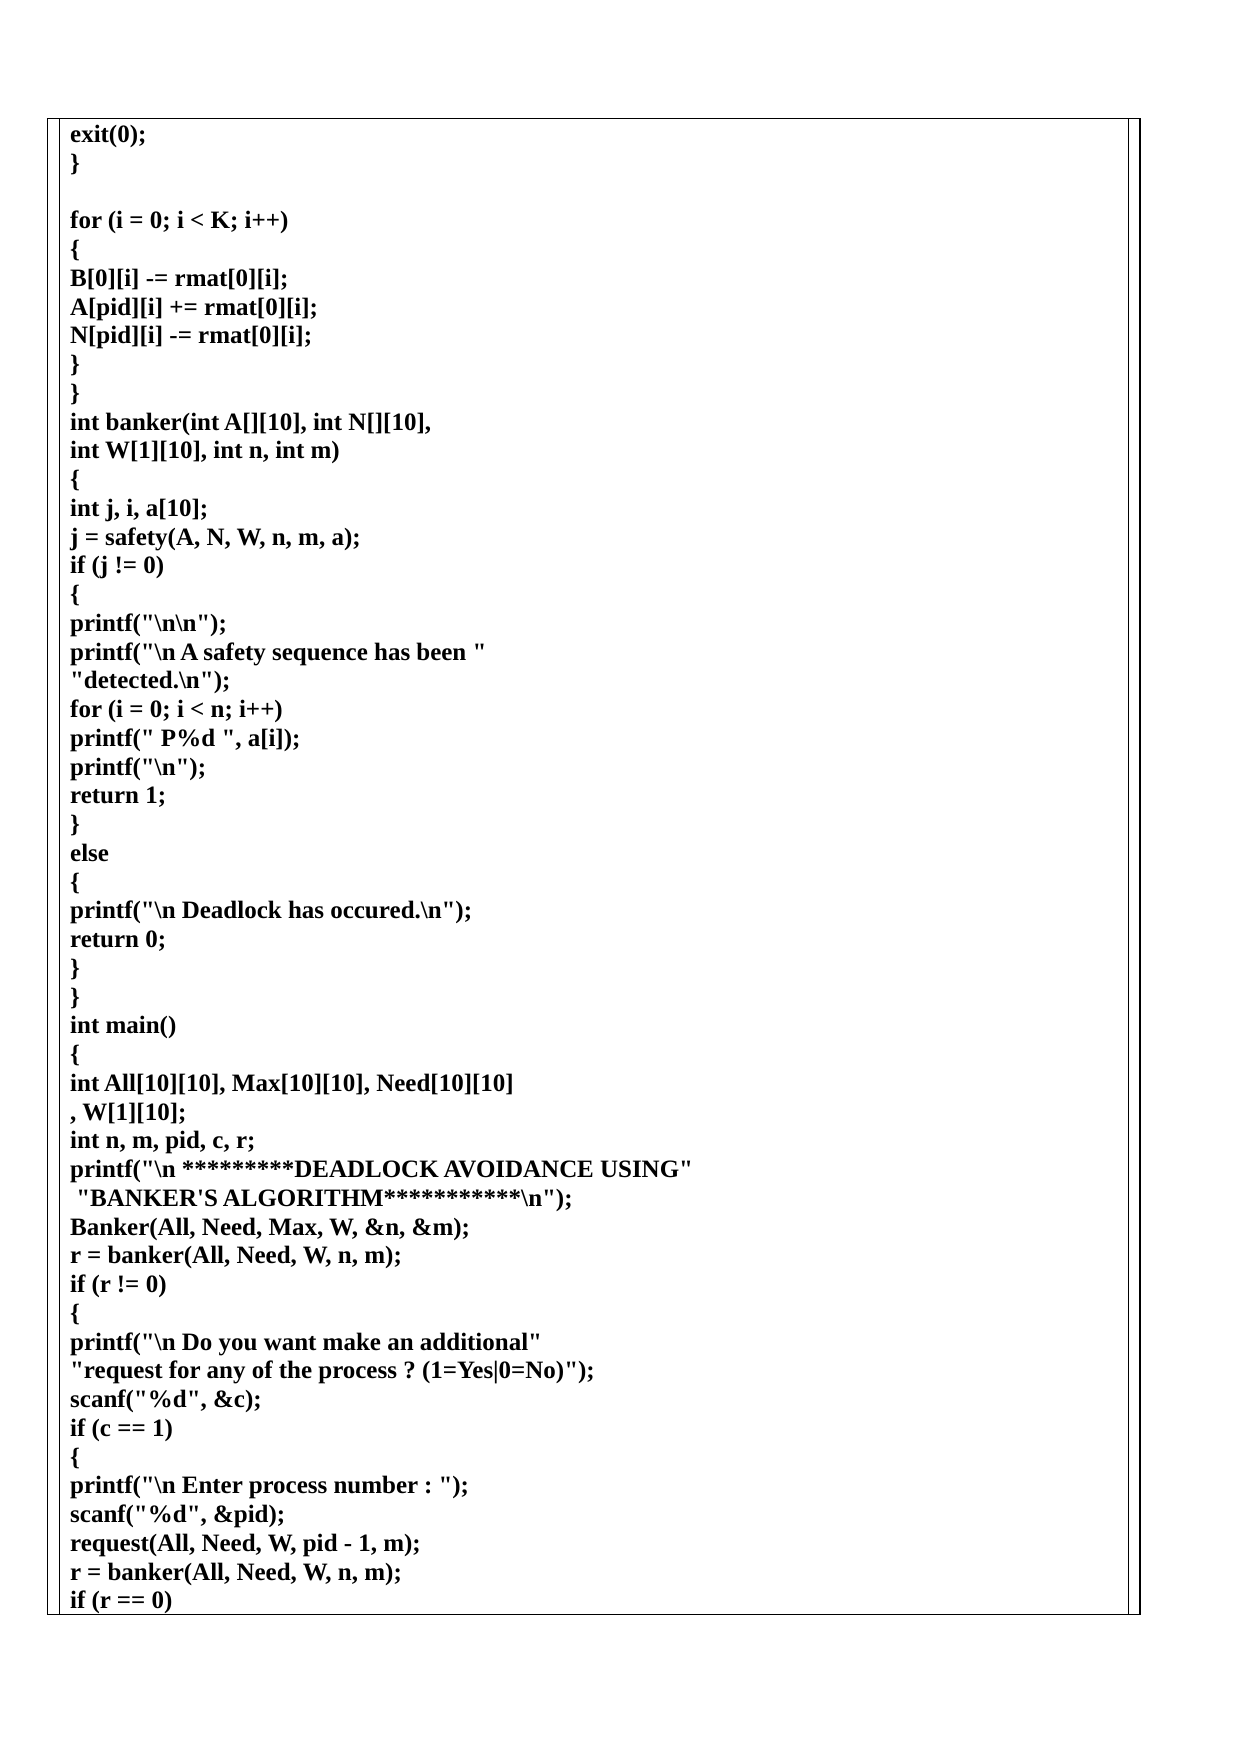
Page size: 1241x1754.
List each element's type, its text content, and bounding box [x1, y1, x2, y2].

table_cell exit(0); } for (i = 0; i < K; i++) { B[0][i] -= rmat[0][i]; A[pid][i] += rmat[0][i]; N[pid][i] -= rmat[0][i]; } } int banker(int A[][10], int N[][10], int W[1][10], int n, int m) { int j, i, a[10]; j = safety(A, N, W, n, m, a); if (j != 0) { printf("\n\n"); printf("\n A safety sequence has been " "detected.\n"); for (i = 0; i < n; i++) printf(" P%d ", a[i]); printf("\n"); return 1; } else { printf("\n Deadlock has occured.\n"); return 0; } } int main() { int All[10][10], Max[10][10], Need[10][10] , W[1][10]; int n, m, pid, c, r; printf("\n *********DEADLOCK AVOIDANCE USING" "BANKER'S ALGORITHM***********\n"); Banker(All, Need, Max, W, &n, &m); r = banker(All, Need, W, n, m); if (r != 0) { printf("\n Do you want make an additional" "request for any of the process ? (1=Yes|0=No)"); scanf("%d", &c); if (c == 1) { printf("\n Enter process number : "); scanf("%d", &pid); request(All, Need, W, pid - 1, m); r = banker(All, Need, W, n, m); if (r == 0) [60, 119, 1128, 1614]
